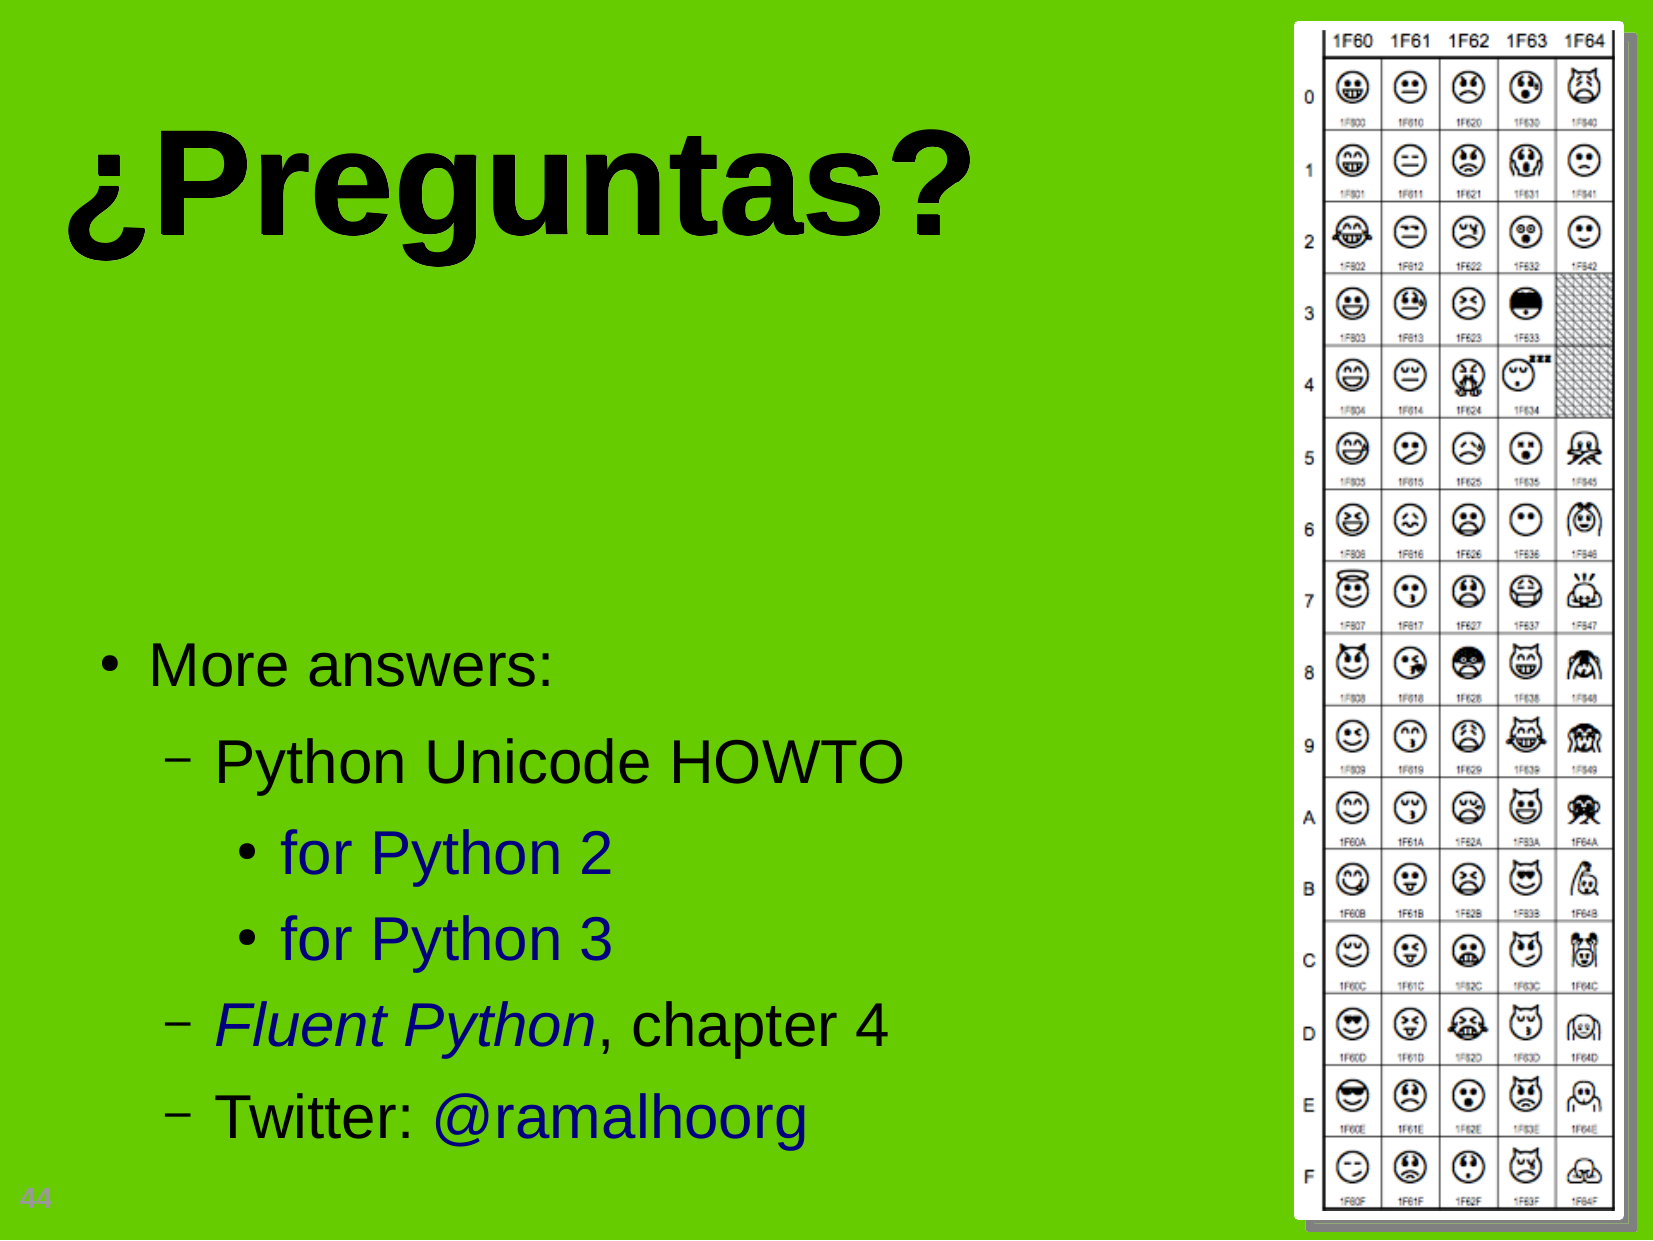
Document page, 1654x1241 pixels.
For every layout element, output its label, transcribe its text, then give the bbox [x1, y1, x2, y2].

title ¿Preguntas? [60, 15, 1516, 351]
picture [1302, 29, 1616, 1211]
list More answers: Python Unicode HOWTO for Python 2 for Python 3 Fluent Python, chapter 4 Twitter: @ramalhoorg [82, 630, 1571, 1156]
